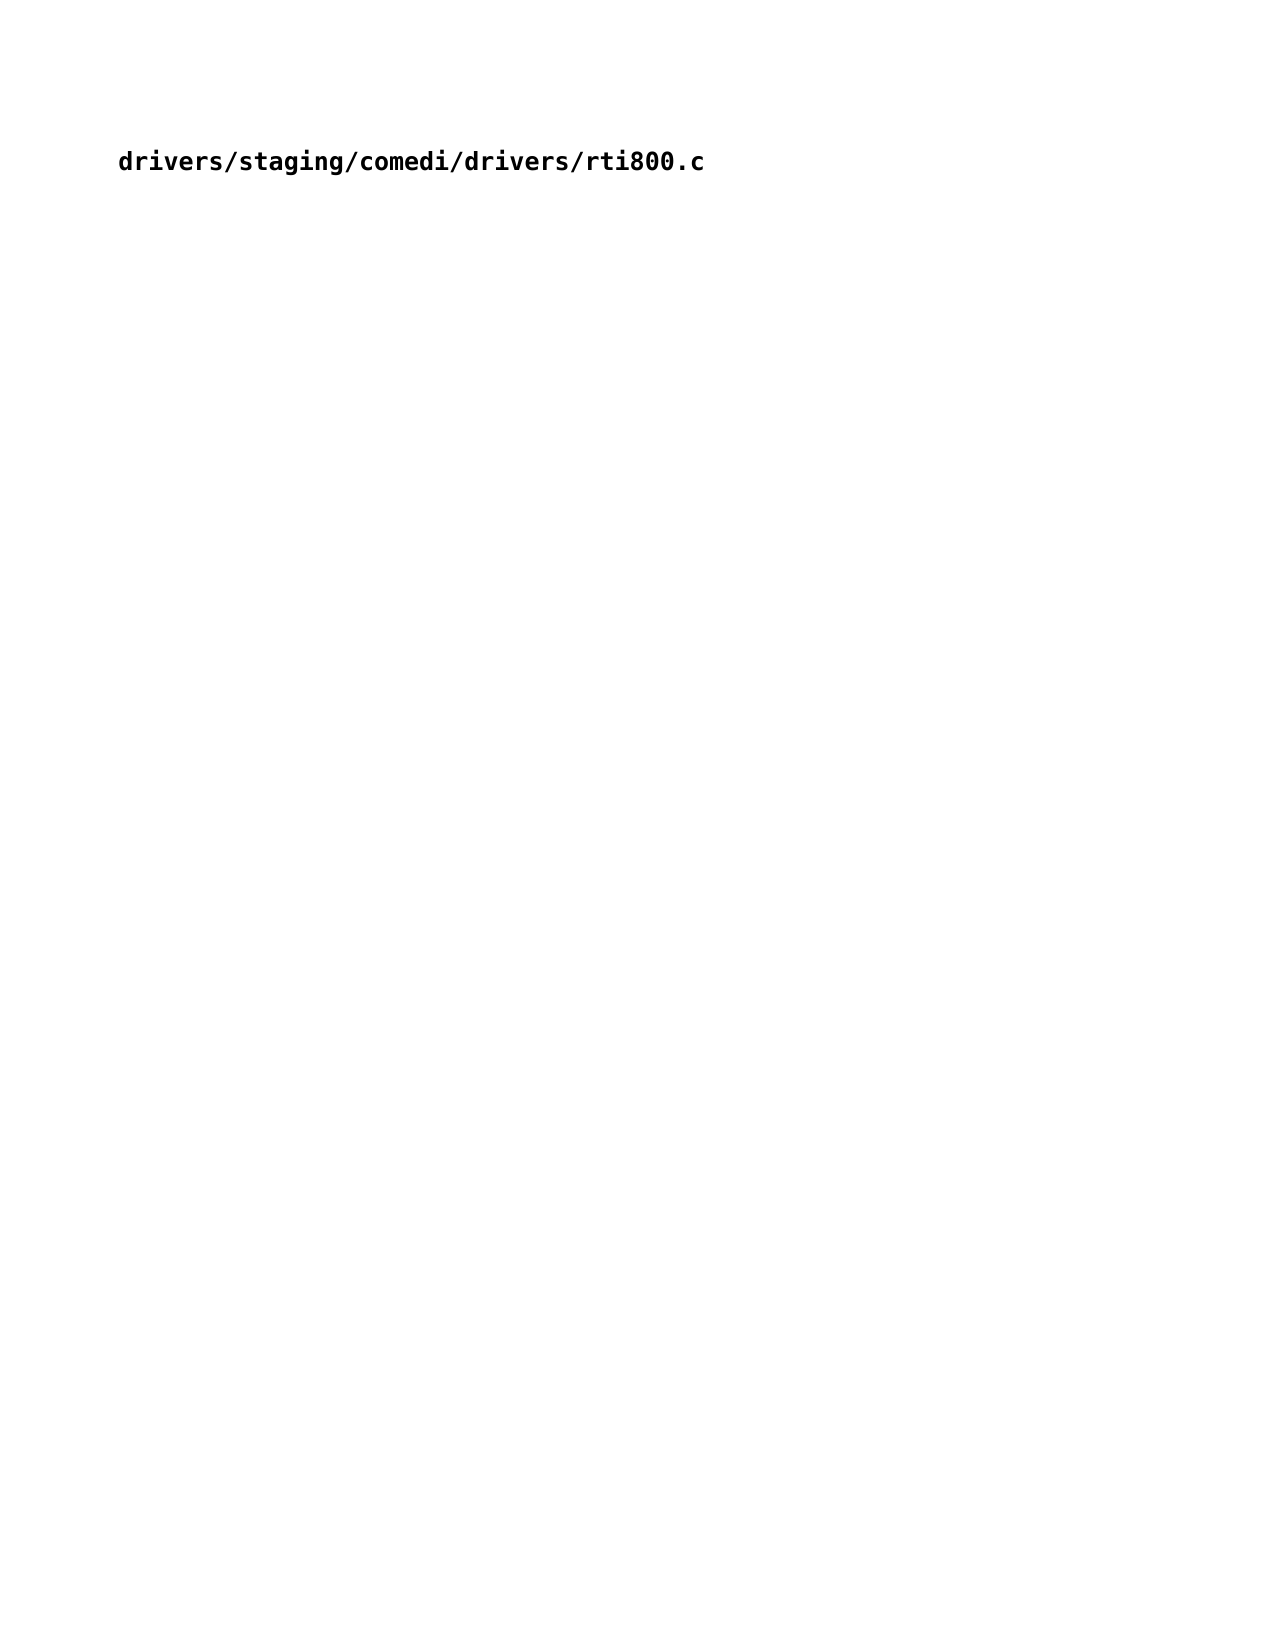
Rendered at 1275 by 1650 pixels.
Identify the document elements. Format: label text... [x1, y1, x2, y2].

text drivers/staging/comedi/drivers/rti800.c [118, 147, 1157, 176]
